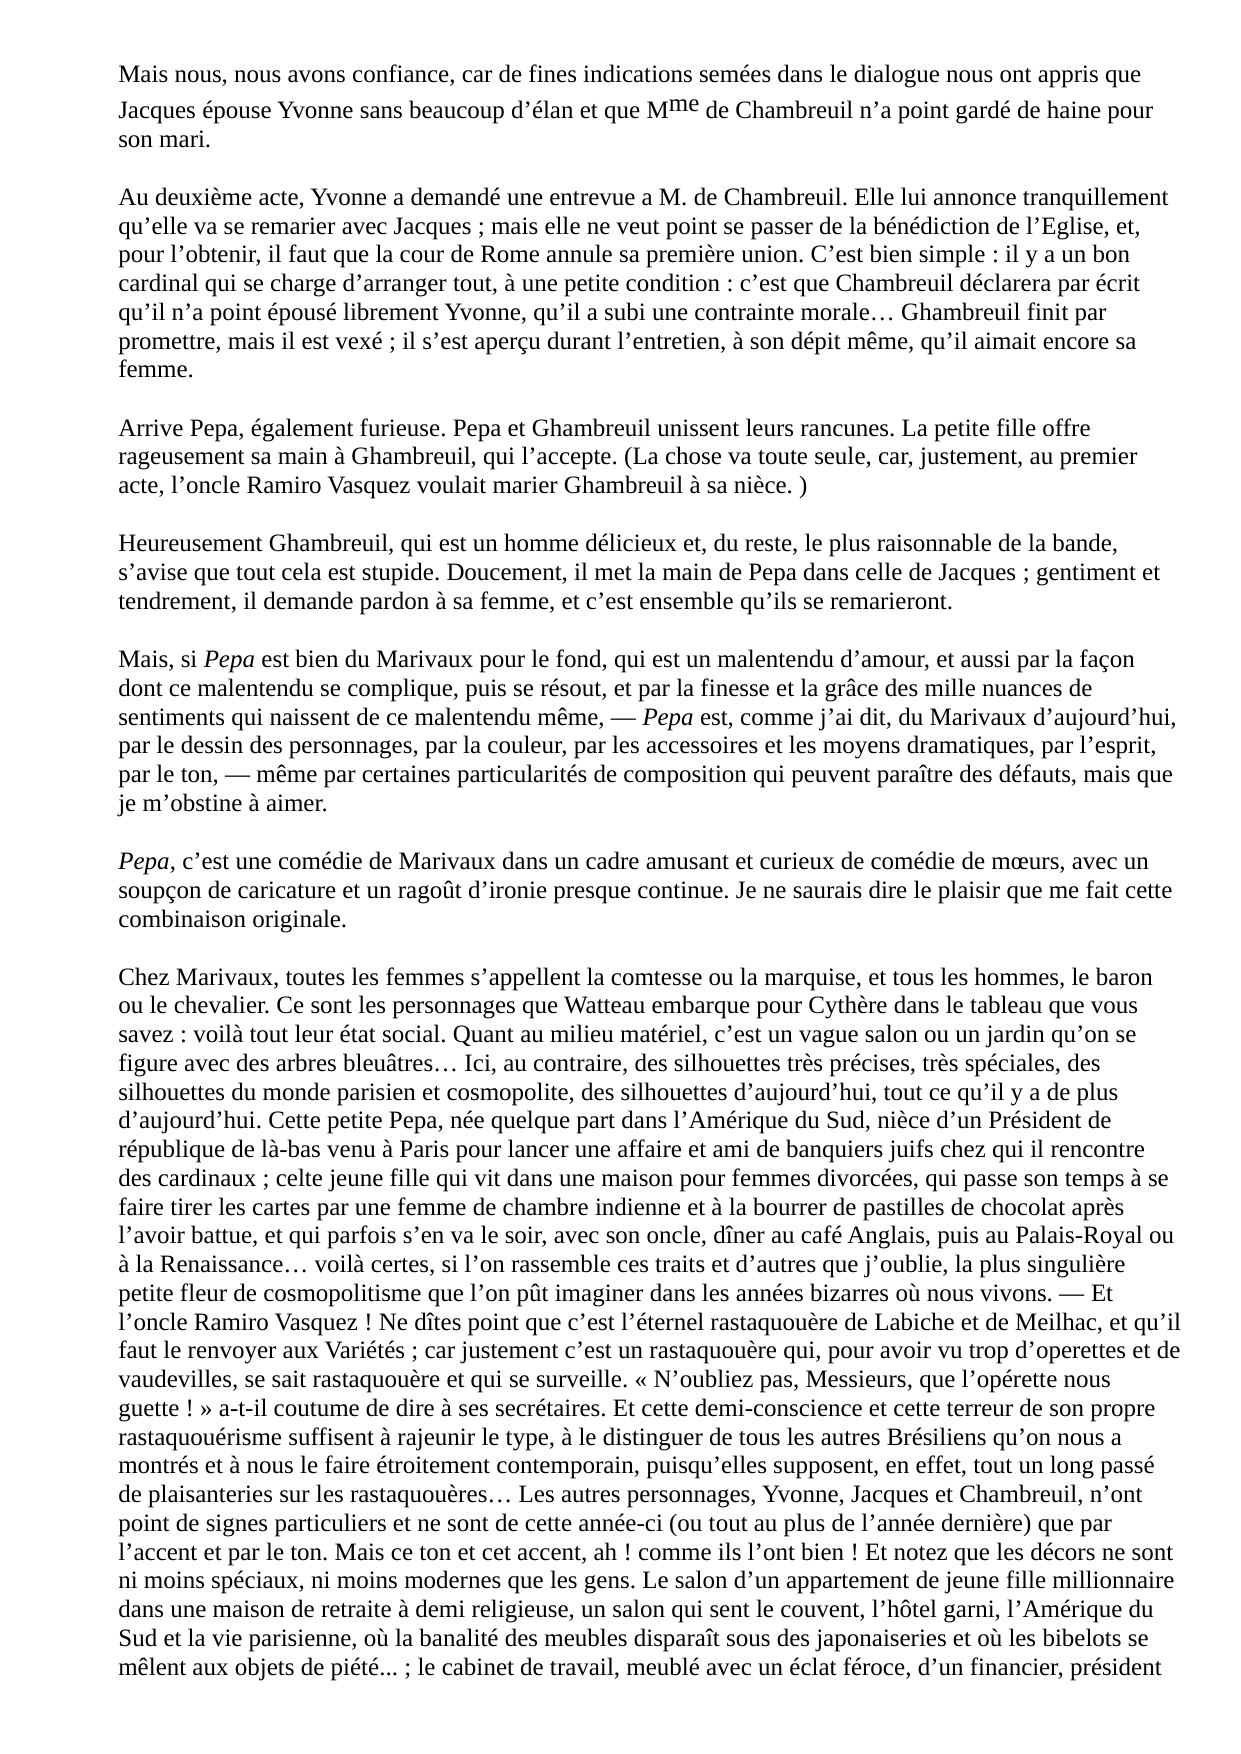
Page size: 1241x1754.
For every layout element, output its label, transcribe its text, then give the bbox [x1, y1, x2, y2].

text Heureusement Ghambreuil, qui est un homme délicieux et, du reste, le plus raisonnable de la bande, s’avise que tout cela est stupide. Doucement, il met la main de Pepa dans celle de Jacques ; gentiment et tendrement, il demande pardon à sa femme, et c’est ensemble qu’ils se remarieront. [118, 528, 1181, 615]
text Arrive Pepa, également furieuse. Pepa et Ghambreuil unissent leurs rancunes. La petite fille offre rageusement sa main à Ghambreuil, qui l’accepte. (La chose va toute seule, car, justement, au premier acte, l’oncle Ramiro Vasquez voulait marier Ghambreuil à sa nièce. ) [118, 413, 1181, 499]
text Mais, si Pepa est bien du Marivaux pour le fond, qui est un malentendu d’amour, et aussi par la façon dont ce malentendu se complique, puis se résout, et par la finesse et la grâce des mille nuances de sentiments qui naissent de ce malentendu même, — Pepa est, comme j’ai dit, du Marivaux d’aujourd’hui, par le dessin des personnages, par la couleur, par les accessoires et les moyens dramatiques, par l’esprit, par le ton, — même par certaines particularités de composition qui peuvent paraître des défauts, mais que je m’obstine à aimer. [118, 644, 1181, 817]
text Pepa, c’est une comédie de Marivaux dans un cadre amusant et curieux de comédie de mœurs, avec un soupçon de caricature et un ragoût d’ironie presque continue. Je ne saurais dire le plaisir que me fait cette combinaison originale. [118, 846, 1181, 932]
text Mais nous, nous avons confiance, car de fines indications semées dans le dialogue nous ont appris que Jacques épouse Yvonne sans beaucoup d’élan et que Mme de Chambreuil n’a point gardé de haine pour son mari. [118, 59, 1181, 152]
text Chez Marivaux, toutes les femmes s’appellent la comtesse ou la marquise, et tous les hommes, le baron ou le chevalier. Ce sont les personnages que Watteau embarque pour Cythère dans le tableau que vous savez : voilà tout leur état social. Quant au milieu matériel, c’est un vague salon ou un jardin qu’on se figure avec des arbres bleuâtres… Ici, au contraire, des silhouettes très précises, très spéciales, des silhouettes du monde parisien et cosmopolite, des silhouettes d’aujourd’hui, tout ce qu’il y a de plus d’aujourd’hui. Cette petite Pepa, née quelque part dans l’Amérique du Sud, nièce d’un Président de république de là-bas venu à Paris pour lancer une affaire et ami de banquiers juifs chez qui il rencontre des cardinaux ; celte jeune fille qui vit dans une maison pour femmes divorcées, qui passe son temps à se faire tirer les cartes par une femme de chambre indienne et à la bourrer de pastilles de chocolat après l’avoir battue, et qui parfois s’en va le soir, avec son oncle, dîner au café Anglais, puis au Palais-Royal ou à la Renaissance… voilà certes, si l’on rassemble ces traits et d’autres que j’oublie, la plus singulière petite fleur de cosmopolitisme que l’on pût imaginer dans les années bizarres où nous vivons. — Et l’oncle Ramiro Vasquez ! Ne dîtes point que c’est l’éternel rastaquouère de Labiche et de Meilhac, et qu’il faut le renvoyer aux Variétés ; car justement c’est un rastaquouère qui, pour avoir vu trop d’operettes et de vaudevilles, se sait rastaquouère et qui se surveille. « N’oubliez pas, Messieurs, que l’opérette nous guette ! » a-t-il coutume de dire à ses secrétaires. Et cette demi-conscience et cette terreur de son propre rastaquouérisme suffisent à rajeunir le type, à le distinguer de tous les autres Brésiliens qu’on nous a montrés et à nous le faire étroitement contemporain, puisqu’elles supposent, en effet, tout un long passé de plaisanteries sur les rastaquouères… Les autres personnages, Yvonne, Jacques et Chambreuil, n’ont point de signes particuliers et ne sont de cette année-ci (ou tout au plus de l’année dernière) que par l’accent et par le ton. Mais ce ton et cet accent, ah ! comme ils l’ont bien ! Et notez que les décors ne sont ni moins spéciaux, ni moins modernes que les gens. Le salon d’un appartement de jeune fille millionnaire dans une maison de retraite à demi religieuse, un salon qui sent le couvent, l’hôtel garni, l’Amérique du Sud et la vie parisienne, où la banalité des meubles disparaît sous des japonaiseries et où les bibelots se mêlent aux objets de piété... ; le cabinet de travail, meublé avec un éclat féroce, d’un financier, président [118, 962, 1181, 1681]
text Au deuxième acte, Yvonne a demandé une entrevue a M. de Chambreuil. Elle lui annonce tranquillement qu’elle va se remarier avec Jacques ; mais elle ne veut point se passer de la bénédiction de l’Eglise, et, pour l’obtenir, il faut que la cour de Rome annule sa première union. C’est bien simple : il y a un bon cardinal qui se charge d’arranger tout, à une petite condition : c’est que Chambreuil déclarera par écrit qu’il n’a point épousé librement Yvonne, qu’il a subi une contrainte morale… Ghambreuil finit par promettre, mais il est vexé ; il s’est aperçu durant l’entretien, à son dépit même, qu’il aimait encore sa femme. [118, 182, 1181, 383]
